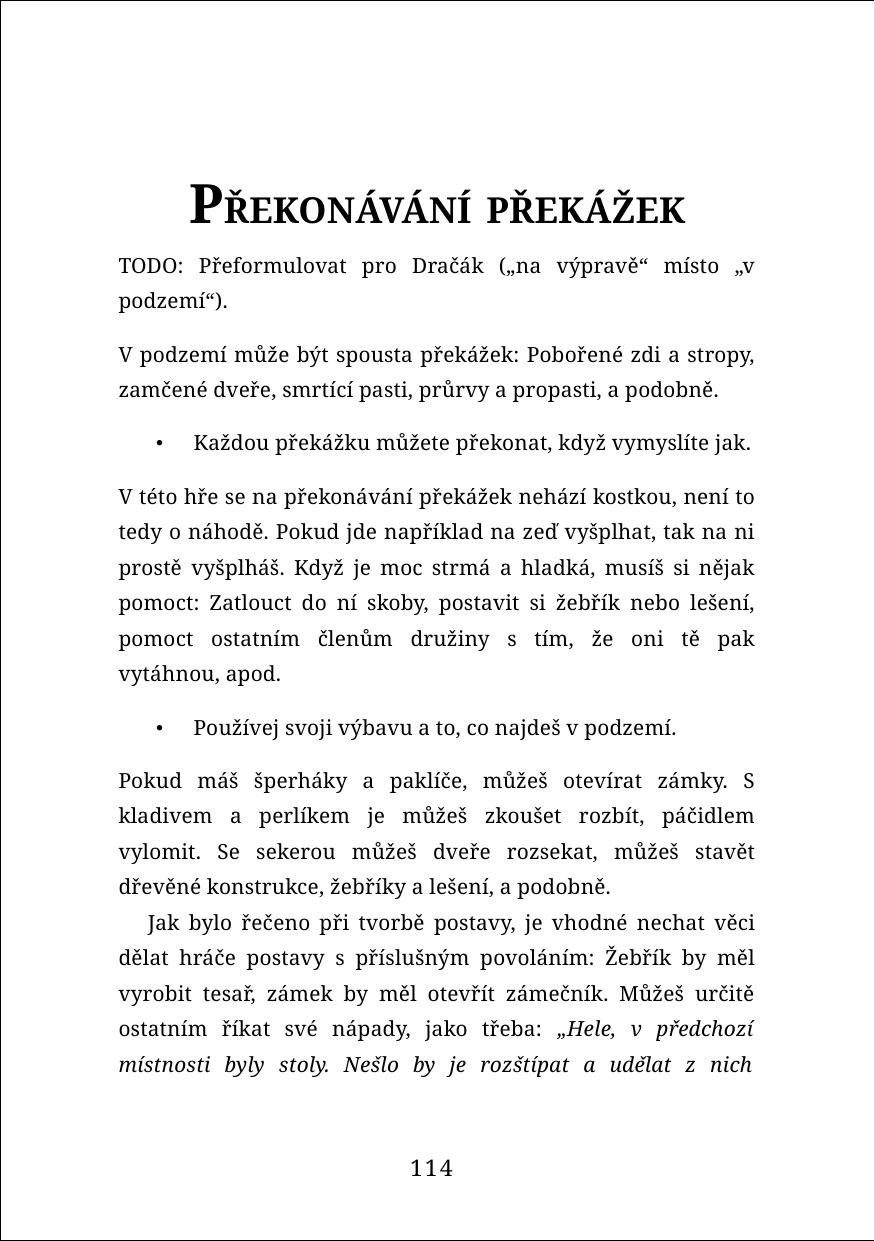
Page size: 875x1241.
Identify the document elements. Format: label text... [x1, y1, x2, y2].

text Pokud máš šperháky a paklíče, můžeš otevírat zámky. S kladivem a perlíkem je můžeš zkoušet rozbít, páčidlem vylomit. Se sekerou můžeš dveře rozsekat, můžeš stavět dřevěné konstrukce, žebříky a lešení, a podobně. Jak bylo řečeno při tvorbě postavy, je vhodné nechat věci dělat hráče postavy s příslušným povoláním: Žebřík by měl vyrobit tesař, zámek by měl otevřít zámečník. Můžeš určitě ostatním říkat své nápady, jako třeba: „Hele, v předchozí místnosti byly stoly. Nešlo by je rozštípat a udělat z nich [118, 766, 756, 1078]
text V této hře se na překonávání překážek nehází kostkou, není to tedy o náhodě. Pokud jde například na zeď vyšplhat, tak na ni prostě vyšplháš. Když je moc strmá a hladká, musíš si nějak pomoct: Zatlouct do ní skoby, postavit si žebřík nebo lešení, pomoct ostatním členům družiny s tím, že oni tě pak vytáhnou, apod. [118, 482, 756, 688]
list Každou překážku můžete překonat, když vymyslíte jak. [156, 428, 756, 457]
text TODO: Přeformulovat pro Dračák („na výpravě“ místo „v podzemí“). [118, 251, 756, 315]
subtitle Překonávání překážek [118, 166, 756, 239]
list Používej svoji výbavu a to, co najdeš v podzemí. [156, 713, 756, 741]
text V podzemí může být spousta překážek: Pobořené zdi a stropy, zamčené dveře, smrtící pasti, průrvy a propasti, a podobně. [118, 340, 756, 404]
